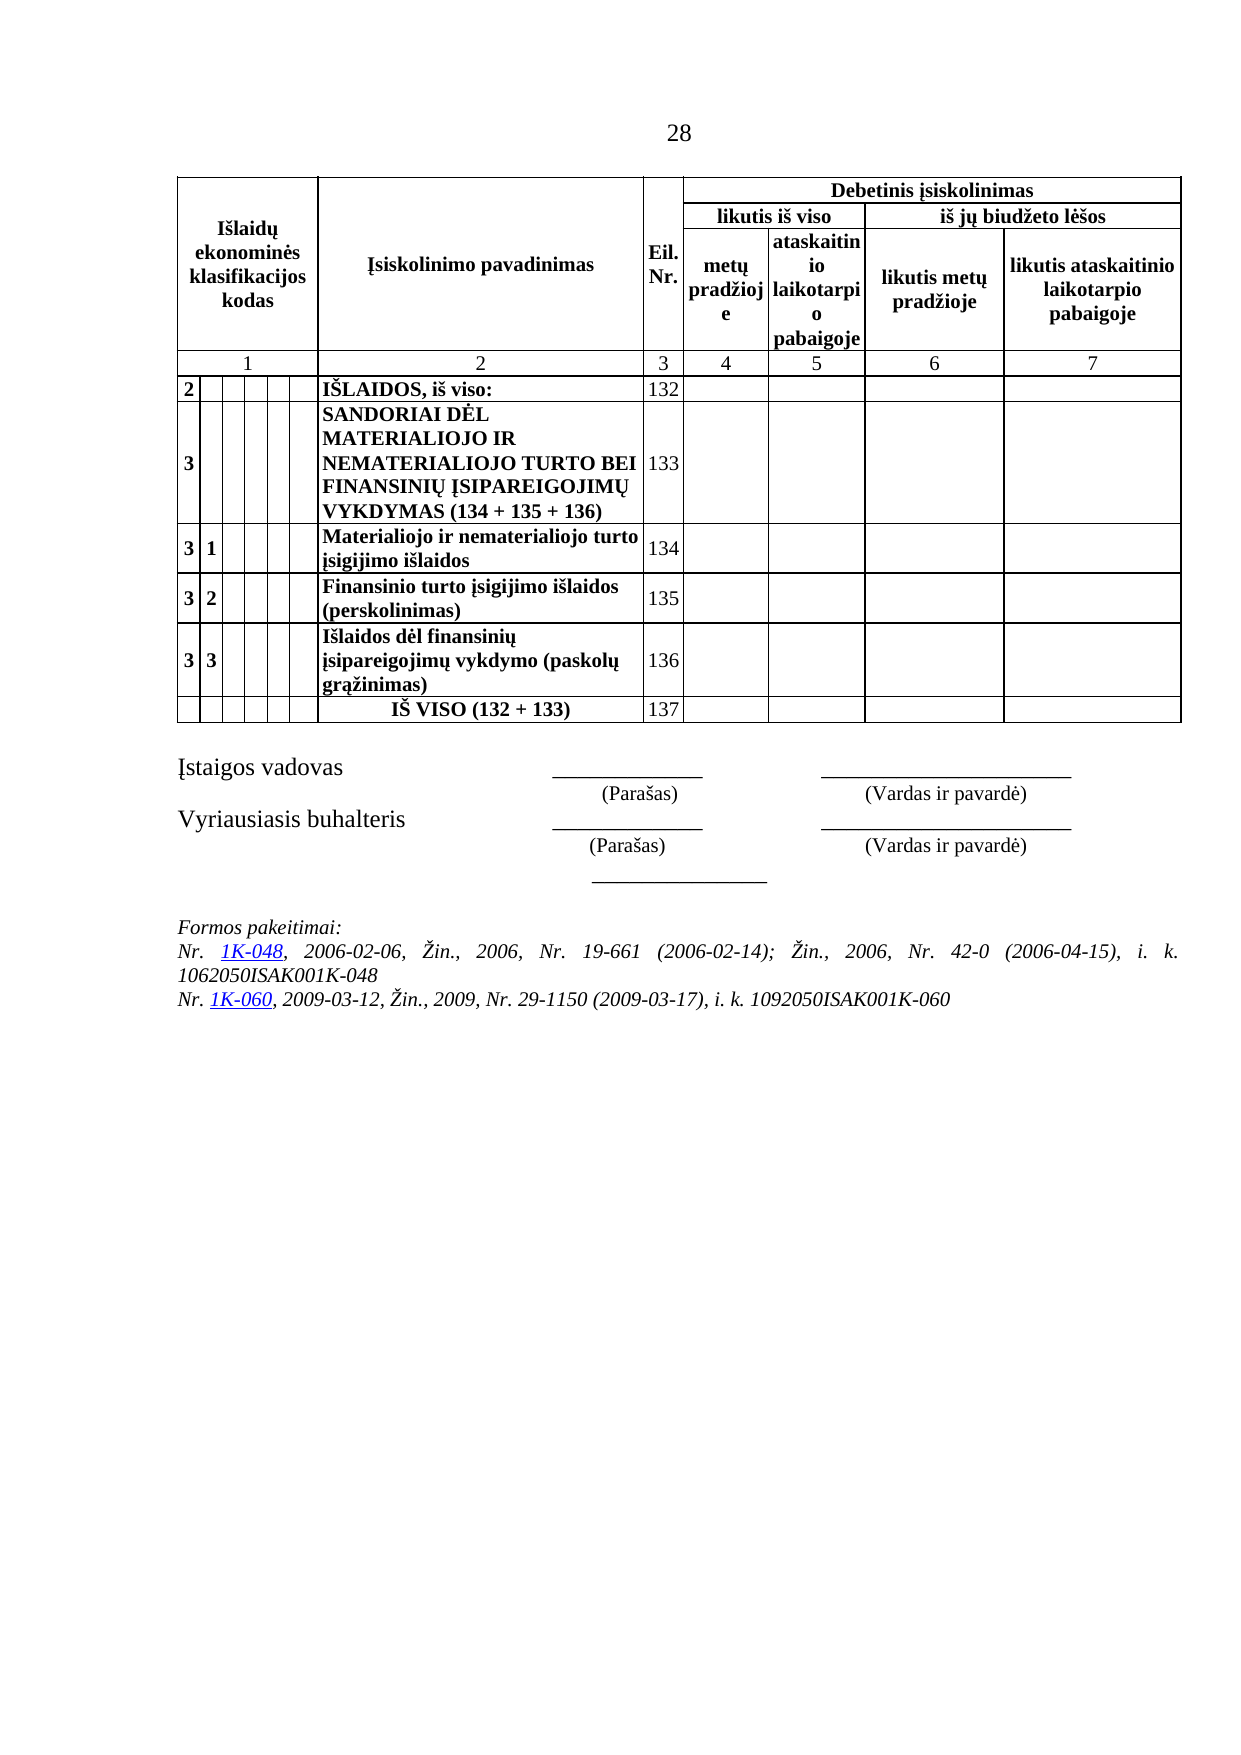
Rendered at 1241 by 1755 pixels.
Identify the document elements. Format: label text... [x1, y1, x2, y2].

table_cell 2 [201, 574, 222, 622]
table_header Debetinis įsiskolinimas [684, 178, 1180, 202]
table_cell 3 [178, 402, 199, 523]
table_cell [223, 524, 244, 572]
table_cell [290, 377, 317, 401]
table_cell [268, 697, 289, 721]
table_header Eil. Nr. [644, 178, 683, 349]
text ______________ [177, 857, 1181, 886]
table_cell [684, 697, 768, 721]
table_cell [866, 624, 1003, 696]
table_cell [223, 377, 244, 401]
table_cell 4 [684, 351, 768, 375]
table_cell 3 [201, 624, 222, 696]
table_cell [245, 624, 267, 696]
table_cell [769, 377, 864, 401]
table_cell [223, 697, 244, 721]
table_cell [1005, 524, 1180, 572]
table_cell [290, 697, 317, 721]
table_cell 2 [178, 377, 199, 401]
table_cell [769, 524, 864, 572]
table_cell [268, 524, 289, 572]
table_cell [223, 624, 244, 696]
table_cell [268, 574, 289, 622]
table_cell SANDORIAI DĖL MATERIALIOJO IR NEMATERIALIOJO TURTO BEI FINANSINIŲ ĮSIPAREIGOJIMŲ VYKDYMAS (134 + 135 + 136) [319, 402, 643, 523]
table_cell [866, 377, 1003, 401]
table_cell 135 [644, 574, 683, 622]
table_cell [769, 697, 864, 721]
table_cell likutis iš viso [684, 204, 864, 228]
text Vyriausiasis buhalteris ____________ ____________________ [177, 804, 1181, 833]
table_cell 1 [201, 524, 222, 572]
table_cell IŠ VISO (132 + 133) [319, 697, 643, 721]
table_cell ataskaitinio laikotarpio pabaigoje [769, 229, 864, 349]
table_cell [245, 402, 267, 523]
text (Parašas) (Vardas ir pavardė) [177, 780, 1181, 804]
table_cell 2 [319, 351, 643, 375]
table_cell [866, 574, 1003, 622]
table_cell [290, 524, 317, 572]
table_cell [290, 624, 317, 696]
table_cell [1005, 697, 1180, 721]
table_cell [201, 402, 222, 523]
table_cell Išlaidos dėl finansinių įsipareigojimų vykdymo (paskolų grąžinimas) [319, 624, 643, 696]
table_cell 3 [644, 351, 683, 375]
table_cell 137 [644, 697, 683, 721]
table_cell [1005, 402, 1180, 523]
table_cell [1005, 624, 1180, 696]
table_cell [178, 697, 199, 721]
table_cell iš jų biudžeto lėšos [866, 204, 1180, 228]
table_cell 134 [644, 524, 683, 572]
table_cell [290, 574, 317, 622]
table_cell 6 [866, 351, 1003, 375]
table_cell 132 [644, 377, 683, 401]
table_cell Finansinio turto įsigijimo išlaidos (perskolinimas) [319, 574, 643, 622]
table_cell [268, 377, 289, 401]
table_cell 3 [178, 624, 199, 696]
table_cell [684, 524, 768, 572]
table_cell [245, 377, 267, 401]
text Nr. 1K-060, 2009-03-12, Žin., 2009, Nr. 29-1150 (2009-03-17), i. k. 1092050ISAK001K-060 [177, 987, 1181, 1011]
table_cell Materialiojo ir nematerialiojo turto įsigijimo išlaidos [319, 524, 643, 572]
table_cell IŠLAIDOS, iš viso: [319, 377, 643, 401]
table_header Išlaidų ekonominės klasifikacijos kodas [178, 178, 317, 349]
text Formos pakeitimai: [177, 915, 1181, 939]
table_cell 1 [178, 351, 317, 375]
table_cell [268, 624, 289, 696]
table_cell [684, 574, 768, 622]
text Nr. 1K-048, 2006-02-06, Žin., 2006, Nr. 19-661 (2006-02-14); Žin., 2006, Nr. 42-0 (2006-04-15), i. k. 1062050ISAK001K-048 [177, 939, 1181, 987]
table_cell [866, 402, 1003, 523]
table_cell [769, 402, 864, 523]
table_cell metų pradžioje [684, 229, 768, 349]
table_header Įsiskolinimo pavadinimas [319, 178, 643, 349]
table_cell 3 [178, 574, 199, 622]
table_cell [245, 524, 267, 572]
text Įstaigos vadovas ____________ ____________________ [177, 752, 1181, 780]
table_cell [201, 377, 222, 401]
text (Parašas) (Vardas ir pavardė) [177, 833, 1181, 857]
table_cell [684, 377, 768, 401]
table_cell 5 [769, 351, 864, 375]
table_cell [1005, 377, 1180, 401]
table_cell [769, 574, 864, 622]
table_cell 133 [644, 402, 683, 523]
table_cell [223, 574, 244, 622]
table_cell likutis metų pradžioje [866, 229, 1003, 349]
table_cell [866, 697, 1003, 721]
table_cell [290, 402, 317, 523]
table_cell [684, 624, 768, 696]
table_cell 136 [644, 624, 683, 696]
table_cell likutis ataskaitinio laikotarpio pabaigoje [1005, 229, 1180, 349]
table_cell [866, 524, 1003, 572]
table_cell [223, 402, 244, 523]
table_cell 3 [178, 524, 199, 572]
table_cell [684, 402, 768, 523]
table_cell [1005, 574, 1180, 622]
table_cell 7 [1005, 351, 1180, 375]
table_cell [245, 574, 267, 622]
table_cell [245, 697, 267, 721]
table_cell [201, 697, 222, 721]
table_cell [268, 402, 289, 523]
table_cell [769, 624, 864, 696]
